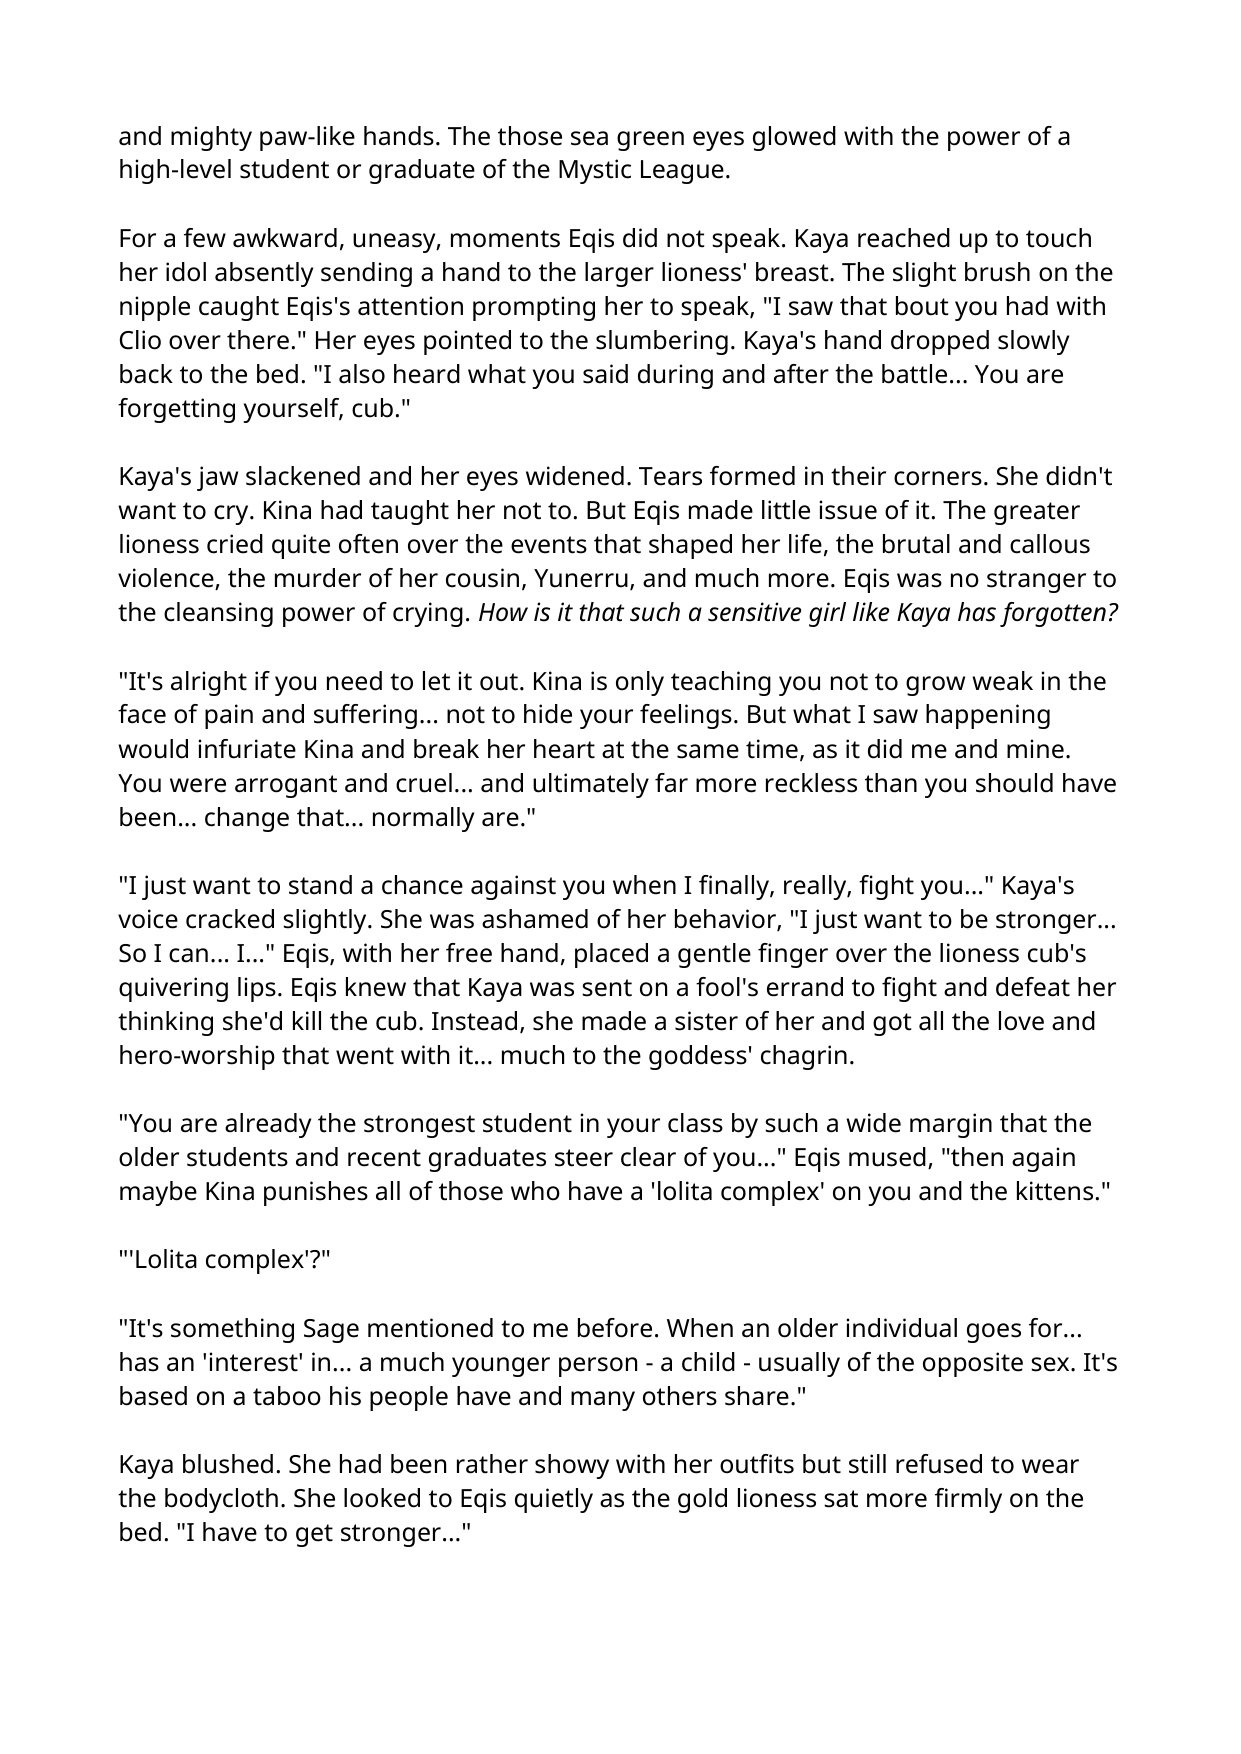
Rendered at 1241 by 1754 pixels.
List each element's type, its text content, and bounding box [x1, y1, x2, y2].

text "You are already the strongest student in your class by such a wide margin that the older students and recent graduates steer clear of you..." Eqis mused, "then again maybe Kina punishes all of those who have a 'lolita complex' on you and the kittens." [118, 1106, 1122, 1208]
text "It's something Sage mentioned to me before. When an older individual goes for... has an 'interest' in... a much younger person - a child - usually of the opposite sex. It's based on a taboo his people have and many others share." [118, 1310, 1122, 1412]
text and mighty paw-like hands. The those sea green eyes glowed with the power of a high-level student or graduate of the Mystic League. [118, 118, 1122, 186]
text Kaya blushed. She had been rather showy with her outfits but still refused to wear the bodycloth. She looked to Eqis quietly as the gold lioness sat more firmly on the bed. "I have to get stronger..." [118, 1447, 1122, 1549]
text "It's alright if you need to let it out. Kina is only teaching you not to grow weak in the face of pain and suffering... not to hide your feelings. But what I saw happening would infuriate Kina and break her heart at the same time, as it did me and mine. You were arrogant and cruel... and ultimately far more reckless than you should have been... change that... normally are." [118, 663, 1122, 833]
text For a few awkward, uneasy, moments Eqis did not speak. Kaya reached up to touch her idol absently sending a hand to the larger lioness' breast. The slight brush on the nipple caught Eqis's attention prompting her to speak, "I saw that bout you had with Clio over there." Her eyes pointed to the slumbering. Kaya's hand dropped slowly back to the bed. "I also heard what you said during and after the battle... You are forgetting yourself, cub." [118, 220, 1122, 425]
text Kaya's jaw slackened and her eyes widened. Tears formed in their corners. She didn't want to cry. Kina had taught her not to. But Eqis made little issue of it. The greater lioness cried quite often over the events that shaped her life, the brutal and callous violence, the murder of her cousin, Yunerru, and much more. Eqis was no stranger to the cleansing power of crying. How is it that such a sensitive girl like Kaya has forgotten? [118, 459, 1122, 629]
text "'Lolita complex'?" [118, 1242, 1122, 1276]
text "I just want to stand a chance against you when I finally, really, fight you..." Kaya's voice cracked slightly. She was ashamed of her behavior, "I just want to be stronger... So I can... I..." Eqis, with her free hand, placed a gentle finger over the lioness cub's quivering lips. Eqis knew that Kaya was sent on a fool's errand to fight and defeat her thinking she'd kill the cub. Instead, she made a sister of her and got all the love and hero-worship that went with it... much to the goddess' chagrin. [118, 867, 1122, 1072]
